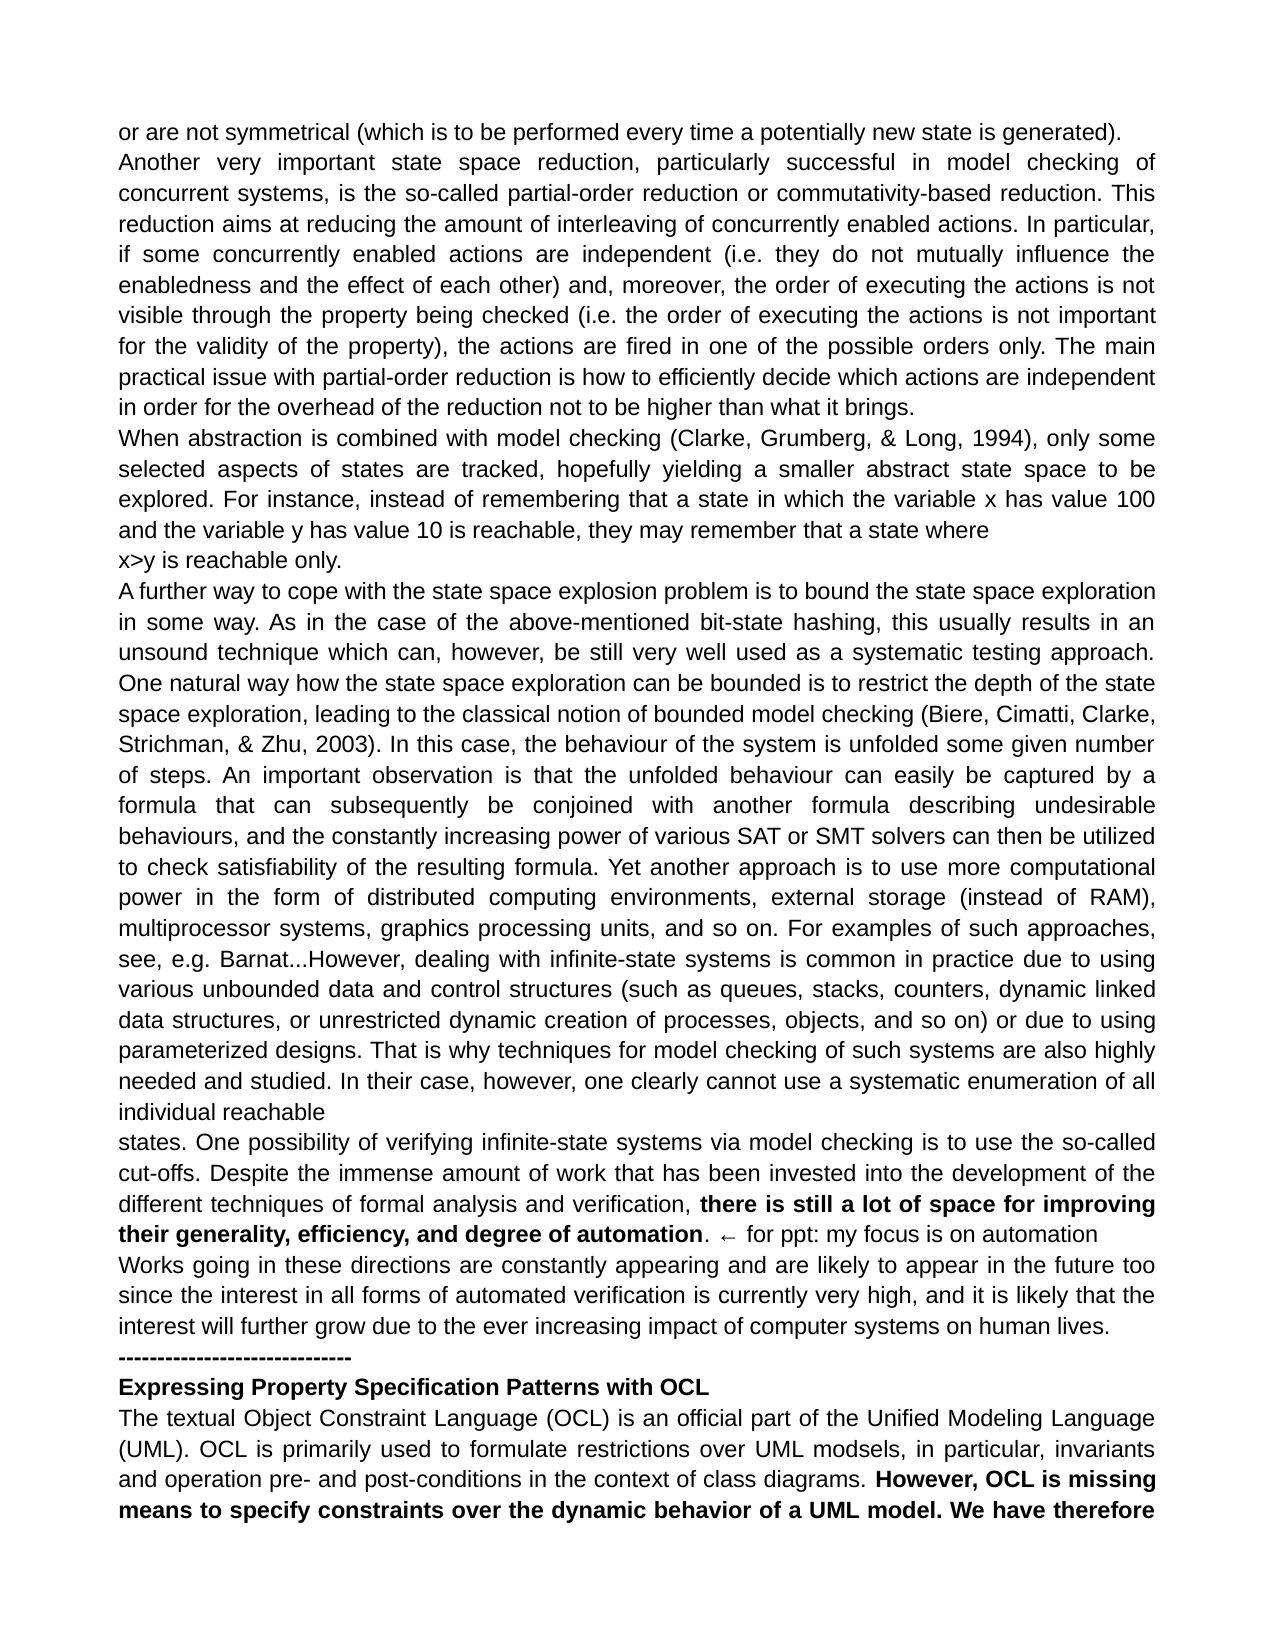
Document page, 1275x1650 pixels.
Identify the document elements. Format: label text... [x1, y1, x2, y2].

text Another very important state space reduction, particularly successful in model checking of concurrent systems, is the so-called partial-order reduction or commutativity-based reduction. This reduction aims at reducing the amount of interleaving of concurrently enabled actions. In particular, if some concurrently enabled actions are independent (i.e. they do not mutually influence the enabledness and the effect of each other) and, moreover, the order of executing the actions is not visible through the property being checked (i.e. the order of executing the actions is not important for the validity of the property), the actions are fired in one of the possible orders only. The main practical issue with partial-order reduction is how to efficiently decide which actions are independent in order for the overhead of the reduction not to be higher than what it brings. [118, 149, 1157, 421]
text ------------------------------ [118, 1343, 1157, 1370]
text A further way to cope with the state space explosion problem is to bound the state space exploration in some way. As in the case of the above-mentioned bit-state hashing, this usually results in an unsound technique which can, however, be still very well used as a systematic testing approach. One natural way how the state space exploration can be bounded is to restrict the depth of the state space exploration, leading to the classical notion of bounded model checking (Biere, Cimatti, Clarke, Strichman, & Zhu, 2003). In this case, the behaviour of the system is unfolded some given number of steps. An important observation is that the unfolded behaviour can easily be captured by a formula that can subsequently be conjoined with another formula describing undesirable behaviours, and the constantly increasing power of various SAT or SMT solvers can then be utilized to check satisfiability of the resulting formula. Yet another approach is to use more computational power in the form of distributed computing environments, external storage (instead of RAM), multiprocessor systems, graphics processing units, and so on. For examples of such approaches, see, e.g. Barnat...However, dealing with infinite-state systems is common in practice due to using various unbounded data and control structures (such as queues, stacks, counters, dynamic linked data structures, or unrestricted dynamic creation of processes, objects, and so on) or due to using parameterized designs. That is why techniques for model checking of such systems are also highly needed and studied. In their case, however, one clearly cannot use a systematic enumeration of all individual reachable [118, 577, 1157, 1125]
text When abstraction is combined with model checking (Clarke, Grumberg, & Long, 1994), only some selected aspects of states are tracked, hopefully yielding a smaller abstract state space to be explored. For instance, instead of remembering that a state in which the variable x has value 100 and the variable y has value 10 is reachable, they may remember that a state where [118, 424, 1157, 543]
text states. One possibility of verifying infinite-state systems via model checking is to use the so-called cut-offs. Despite the immense amount of work that has been invested into the development of the different techniques of formal analysis and verification, there is still a lot of space for improving their generality, efficiency, and degree of automation. ← for ppt: my focus is on automation [118, 1129, 1157, 1247]
text or are not symmetrical (which is to be performed every time a potentially new state is generated). [118, 118, 1157, 145]
text Works going in these directions are constantly appearing and are likely to appear in the future too since the interest in all forms of automated verification is currently very high, and it is likely that the interest will further grow due to the ever increasing impact of computer systems on human lives. [118, 1251, 1157, 1339]
text x>y is reachable only. [118, 547, 1157, 574]
text Expressing Property Specification Patterns with OCL [118, 1374, 1157, 1401]
text The textual Object Constraint Language (OCL) is an official part of the Unified Modeling Language (UML). OCL is primarily used to formulate restrictions over UML modsels, in particular, invariants and operation pre- and post-conditions in the context of class diagrams. However, OCL is missing means to specify constraints over the dynamic behavior of a UML model. We have therefore [118, 1404, 1157, 1523]
